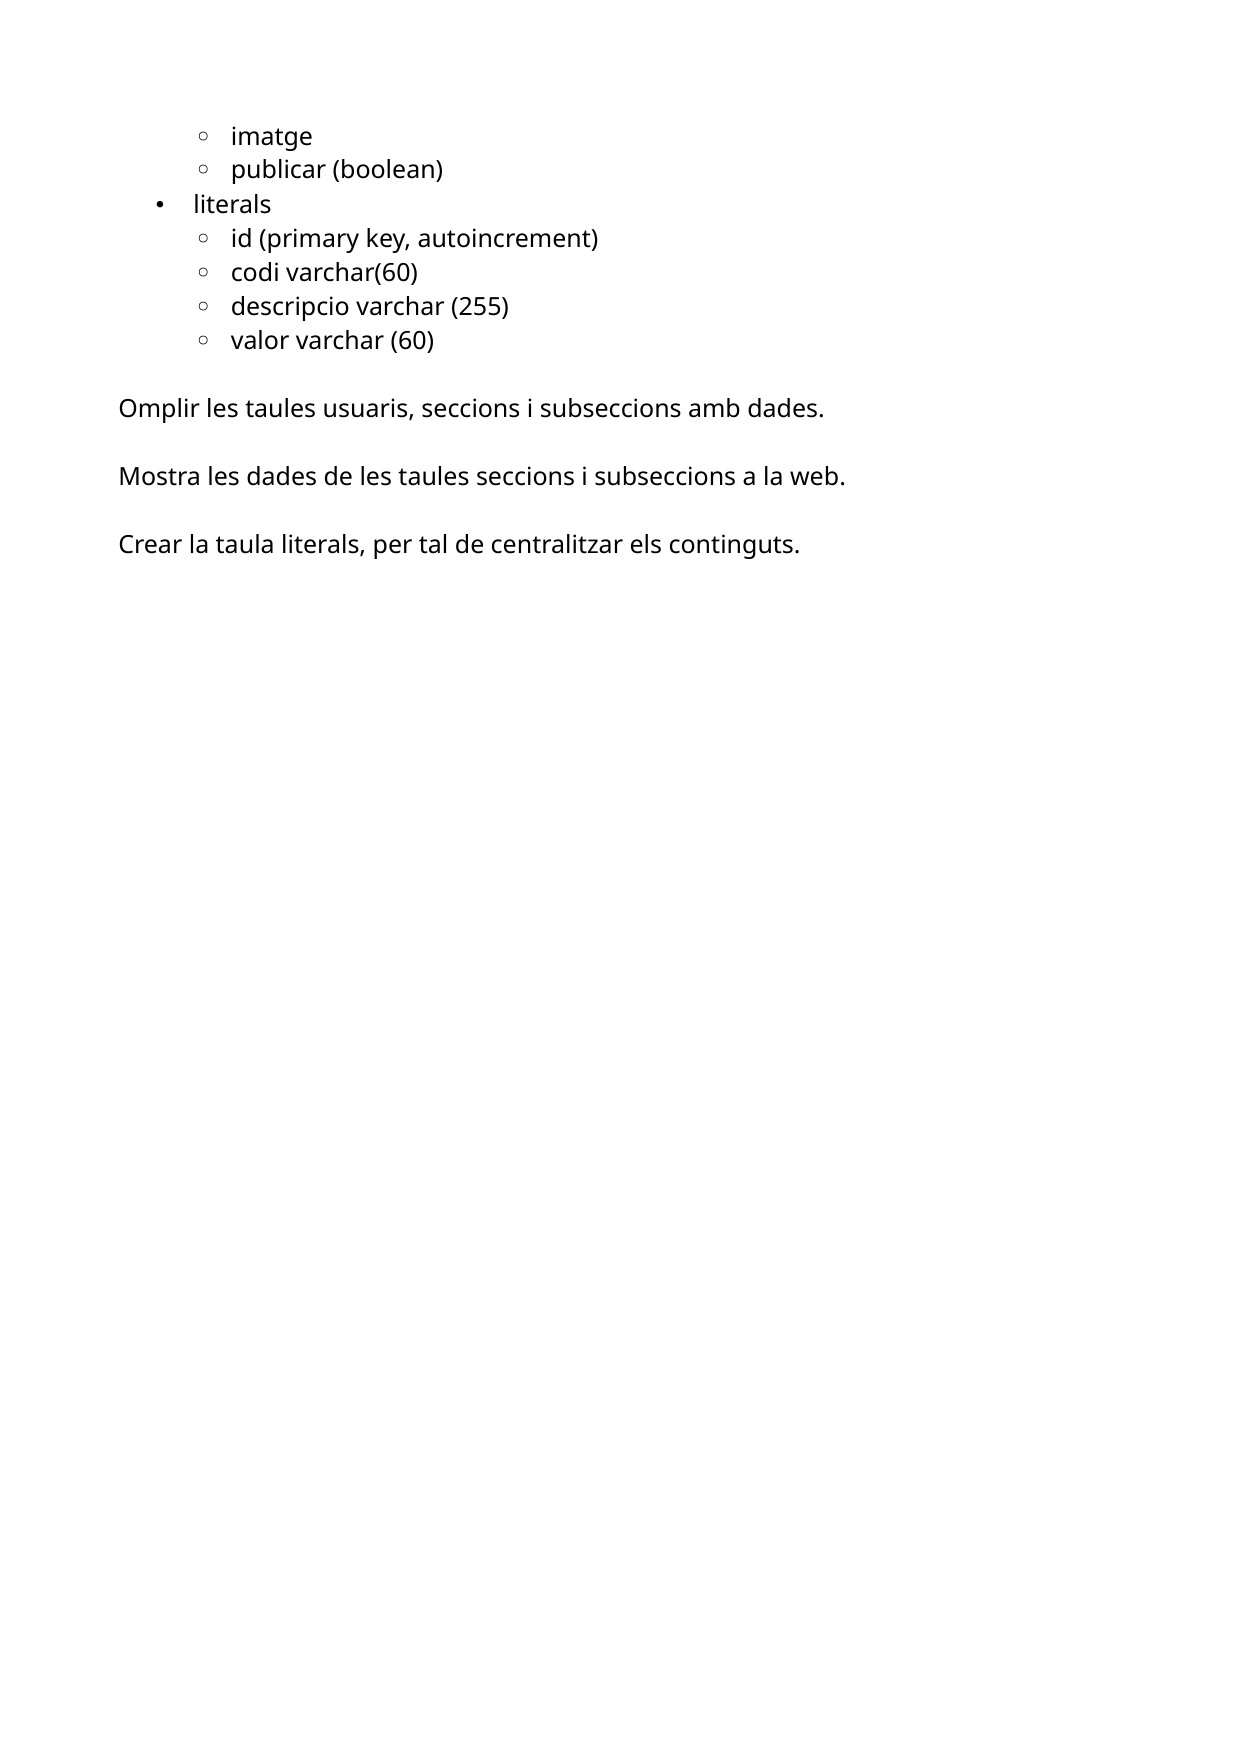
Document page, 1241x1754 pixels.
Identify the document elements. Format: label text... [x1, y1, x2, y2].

list publicar (boolean) [193, 152, 1122, 186]
list descripcio varchar (255) [193, 288, 1122, 322]
text Mostra les dades de les taules seccions i subseccions a la web. [118, 459, 1122, 493]
list valor varchar (60) [193, 322, 1122, 357]
list id (primary key, autoincrement) [193, 220, 1122, 254]
text Omplir les taules usuaris, seccions i subseccions amb dades. [118, 391, 1122, 425]
text Crear la taula literals, per tal de centralitzar els continguts. [118, 527, 1122, 561]
list imatge [193, 118, 1122, 152]
list codi varchar(60) [193, 254, 1122, 288]
list literals [156, 186, 1122, 220]
